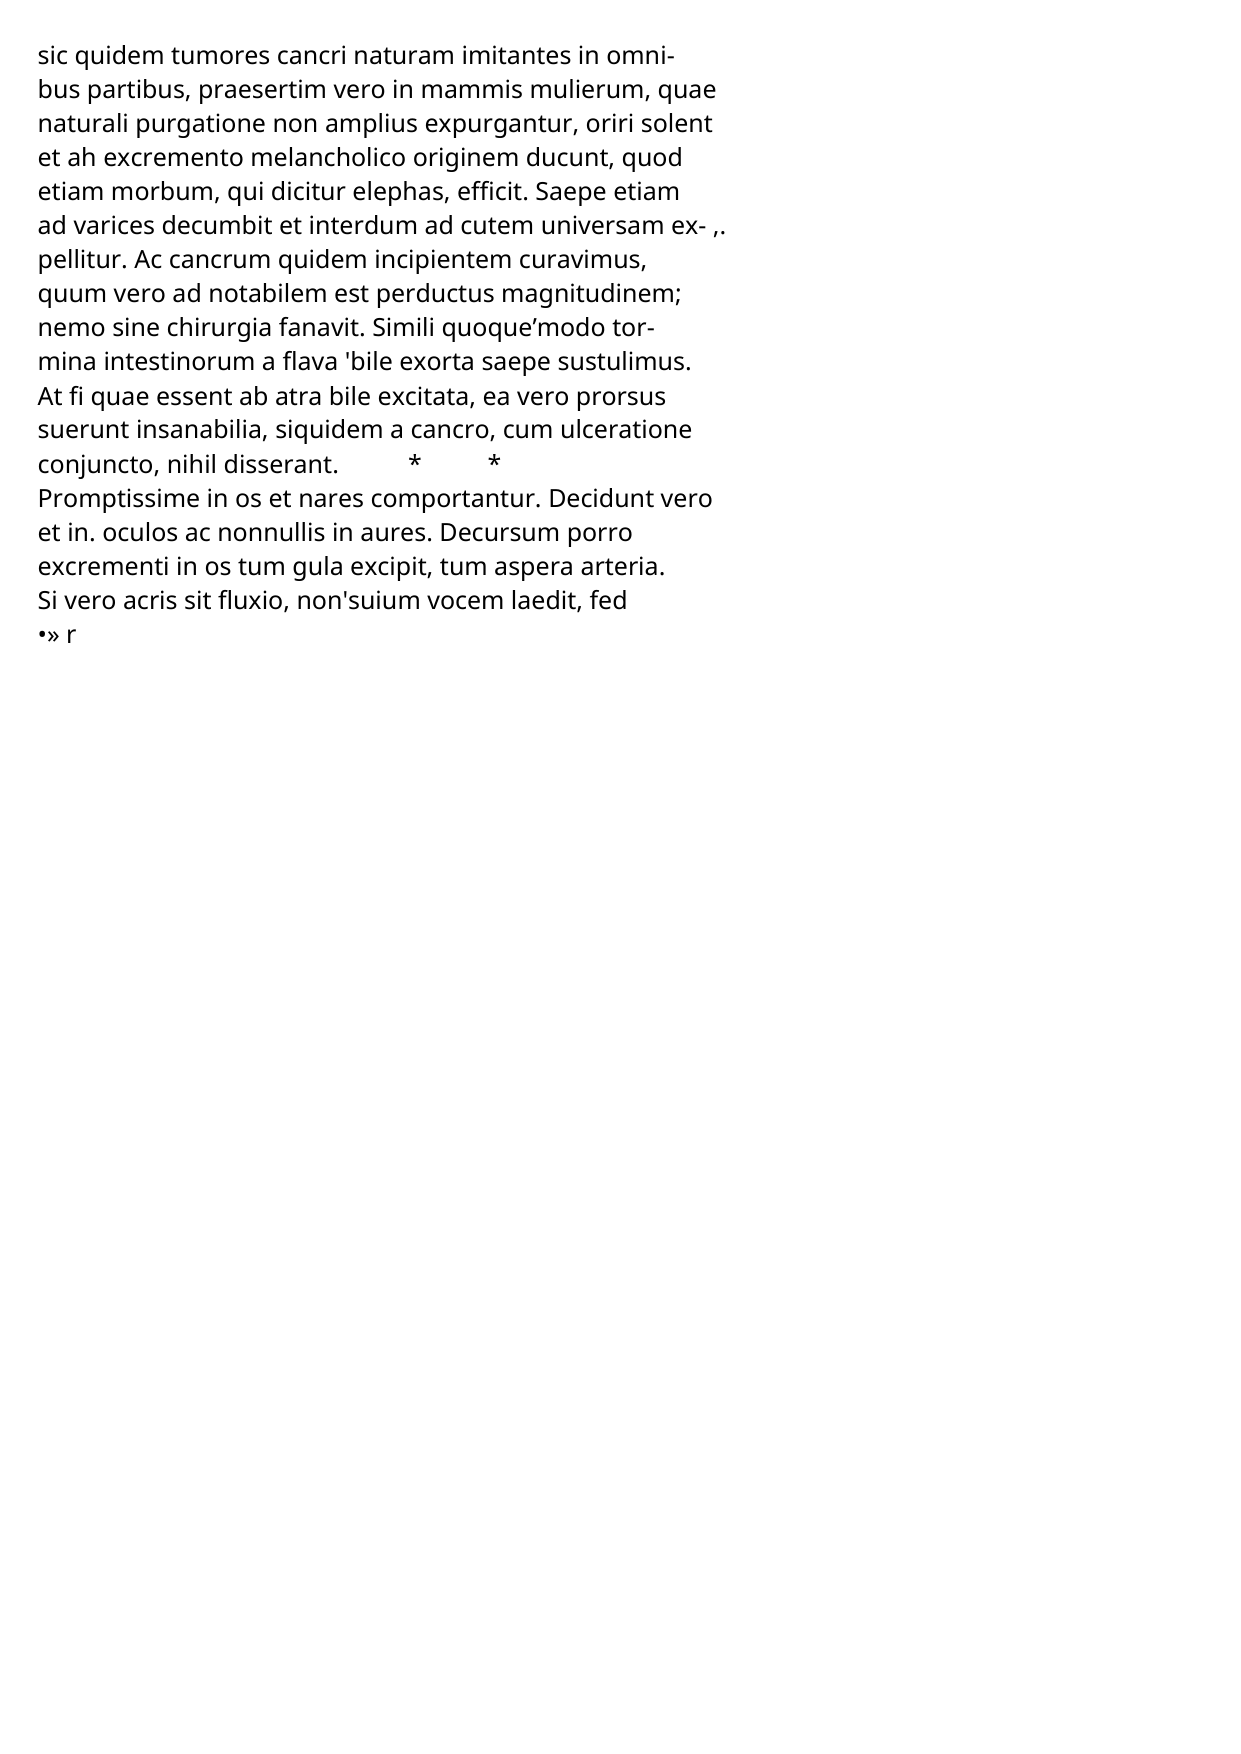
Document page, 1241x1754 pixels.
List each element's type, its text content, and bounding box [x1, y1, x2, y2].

text sic quidem tumores cancri naturam imitantes in omni- bus partibus, praesertim vero in mammis mulierum, quae naturali purgatione non amplius expurgantur, oriri solent et ah excremento melancholico originem ducunt, quod etiam morbum, qui dicitur elephas, efficit. Saepe etiam ad varices decumbit et interdum ad cutem universam ex- ,. pellitur. Ac cancrum quidem incipientem curavimus, quum vero ad notabilem est perductus magnitudinem; nemo sine chirurgia fanavit. Simili quoque’modo tor- mina intestinorum a flava 'bile exorta saepe sustulimus. At fi quae essent ab atra bile excitata, ea vero prorsus suerunt insanabilia, siquidem a cancro, cum ulceratione conjuncto, nihil disserant. * * [37, 37, 1203, 480]
text Promptissime in os et nares comportantur. Decidunt vero et in. oculos ac nonnullis in aures. Decursum porro excrementi in os tum gula excipit, tum aspera arteria. Si vero acris sit fluxio, non'suium vocem laedit, fed •» r [37, 480, 1203, 651]
